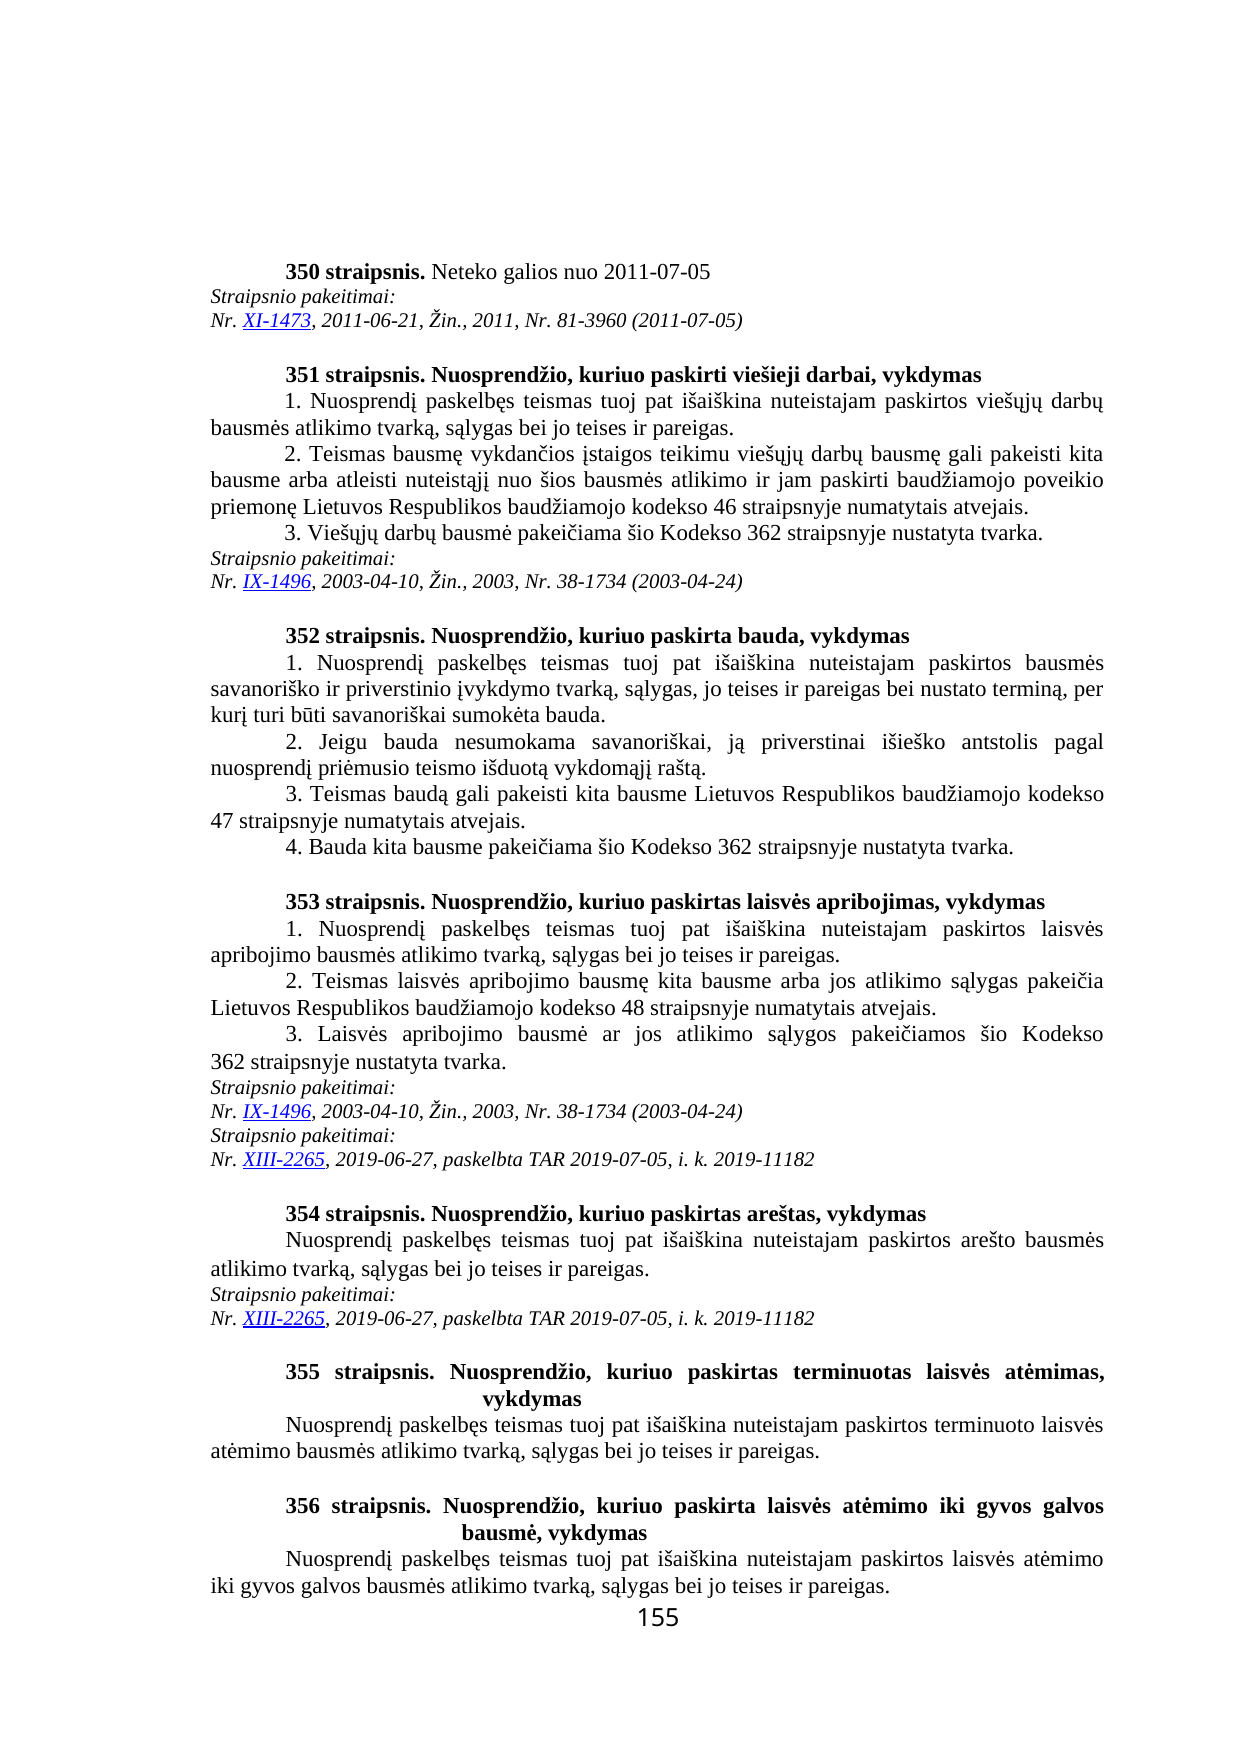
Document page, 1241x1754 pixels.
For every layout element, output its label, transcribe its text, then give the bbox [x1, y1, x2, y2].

text Nr. IX-1496, 2003-04-10, Žin., 2003, Nr. 38-1734 (2003-04-24) [210, 1099, 1105, 1123]
text 353 straipsnis. Nuosprendžio, kuriuo paskirtas laisvės apribojimas, vykdymas [210, 888, 1105, 914]
text 355 straipsnis. Nuosprendžio, kuriuo paskirtas terminuotas laisvės atėmimas, vykdymas [285, 1358, 1105, 1411]
text Nr. XIII-2265, 2019-06-27, paskelbta TAR 2019-07-05, i. k. 2019-11182 [210, 1306, 1105, 1330]
text 356 straipsnis. Nuosprendžio, kuriuo paskirta laisvės atėmimo iki gyvos galvos bausmė, vykdymas [285, 1493, 1105, 1545]
text 2. Teismas bausmę vykdančios įstaigos teikimu viešųjų darbų bausmę gali pakeisti kita bausme arba atleisti nuteistąjį nuo šios bausmės atlikimo ir jam paskirti baudžiamojo poveikio priemonę Lietuvos Respublikos baudžiamojo kodekso 46 straipsnyje numatytais atvejais. [210, 440, 1105, 519]
text 3. Teismas baudą gali pakeisti kita bausme Lietuvos Respublikos baudžiamojo kodekso 47 straipsnyje numatytais atvejais. [210, 780, 1105, 833]
text 2. Teismas laisvės apribojimo bausmę kita bausme arba jos atlikimo sąlygas pakeičia Lietuvos Respublikos baudžiamojo kodekso 48 straipsnyje numatytais atvejais. [210, 967, 1105, 1020]
text Nuosprendį paskelbęs teismas tuoj pat išaiškina nuteistajam paskirtos terminuoto laisvės atėmimo bausmės atlikimo tvarką, sąlygas bei jo teises ir pareigas. [210, 1411, 1105, 1464]
text 350 straipsnis. Neteko galios nuo 2011-07-05 [210, 258, 1105, 284]
text 351 straipsnis. Nuosprendžio, kuriuo paskirti viešieji darbai, vykdymas [210, 361, 1105, 387]
text Straipsnio pakeitimai: [210, 545, 1105, 569]
text 1. Nuosprendį paskelbęs teismas tuoj pat išaiškina nuteistajam paskirtos laisvės apribojimo bausmės atlikimo tvarką, sąlygas bei jo teises ir pareigas. [210, 914, 1105, 967]
text Nuosprendį paskelbęs teismas tuoj pat išaiškina nuteistajam paskirtos laisvės atėmimo iki gyvos galvos bausmės atlikimo tvarką, sąlygas bei jo teises ir pareigas. [210, 1545, 1105, 1598]
text 3. Viešųjų darbų bausmė pakeičiama šio Kodekso 362 straipsnyje nustatyta tvarka. [210, 519, 1105, 545]
text Nr. XIII-2265, 2019-06-27, paskelbta TAR 2019-07-05, i. k. 2019-11182 [210, 1147, 1105, 1171]
text Straipsnio pakeitimai: [210, 1123, 1105, 1147]
text Straipsnio pakeitimai: [210, 1075, 1105, 1099]
text 4. Bauda kita bausme pakeičiama šio Kodekso 362 straipsnyje nustatyta tvarka. [210, 833, 1105, 859]
text Straipsnio pakeitimai: [210, 1282, 1105, 1306]
text Straipsnio pakeitimai: [210, 284, 1105, 308]
text 352 straipsnis. Nuosprendžio, kuriuo paskirta bauda, vykdymas [210, 622, 1105, 649]
text Nr. IX-1496, 2003-04-10, Žin., 2003, Nr. 38-1734 (2003-04-24) [210, 569, 1105, 593]
text Nuosprendį paskelbęs teismas tuoj pat išaiškina nuteistajam paskirtos arešto bausmės atlikimo tvarką, sąlygas bei jo teises ir pareigas. [210, 1226, 1105, 1282]
text 354 straipsnis. Nuosprendžio, kuriuo paskirtas areštas, vykdymas [210, 1200, 1105, 1226]
text Nr. XI-1473, 2011-06-21, Žin., 2011, Nr. 81-3960 (2011-07-05) [210, 308, 1105, 332]
text 1. Nuosprendį paskelbęs teismas tuoj pat išaiškina nuteistajam paskirtos viešųjų darbų bausmės atlikimo tvarką, sąlygas bei jo teises ir pareigas. [210, 387, 1105, 440]
text 3. Laisvės apribojimo bausmė ar jos atlikimo sąlygos pakeičiamos šio Kodekso 362 straipsnyje nustatyta tvarka. [210, 1020, 1105, 1075]
text 2. Jeigu bauda nesumokama savanoriškai, ją priverstinai išieško antstolis pagal nuosprendį priėmusio teismo išduotą vykdomąjį raštą. [210, 728, 1105, 780]
text 1. Nuosprendį paskelbęs teismas tuoj pat išaiškina nuteistajam paskirtos bausmės savanoriško ir priverstinio įvykdymo tvarką, sąlygas, jo teises ir pareigas bei nustato terminą, per kurį turi būti savanoriškai sumokėta bauda. [210, 649, 1105, 728]
